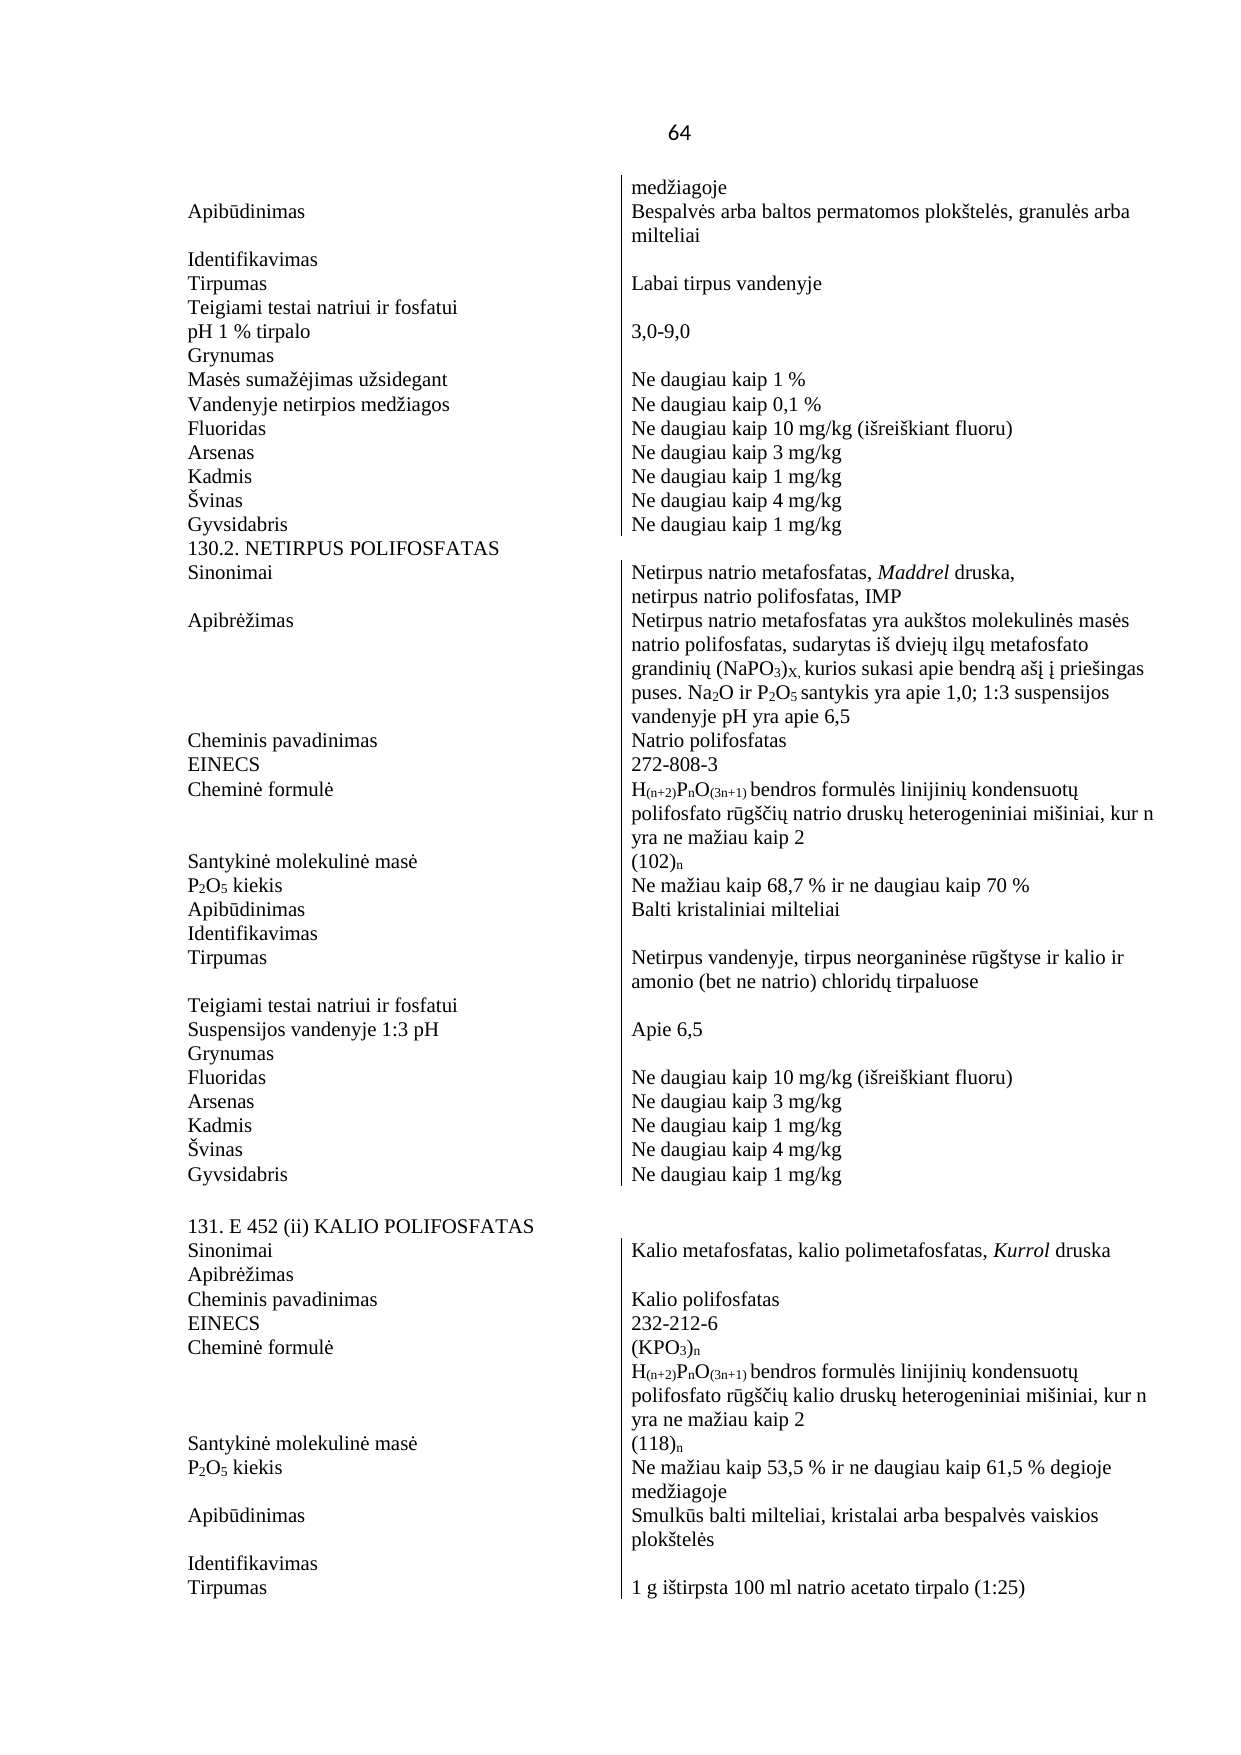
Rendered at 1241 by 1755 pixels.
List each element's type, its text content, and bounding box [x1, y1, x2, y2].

table_cell Tirpumas [177, 945, 621, 993]
table_cell Apibūdinimas [177, 897, 621, 921]
table_cell Netirpus natrio metafosfatas yra aukštos molekulinės masės natrio polifosfatas, sudarytas iš dviejų ilgų metafosfato grandinių (NaPO3)X, kurios sukasi apie bendrą ašį į priešingas puses. Na2O ir P2O5 santykis yra apie 1,0; 1:3 suspensijos vandenyje pH yra apie 6,5 [622, 608, 1181, 728]
table_cell Ne daugiau kaip 0,1 % [622, 391, 1181, 416]
table_cell Apibūdinimas [177, 199, 621, 247]
table_cell Teigiami testai natriui ir fosfatui [177, 993, 621, 1017]
table_cell [622, 1263, 1181, 1286]
table_cell Labai tirpus vandenyje [622, 271, 1181, 295]
table_cell Vandenyje netirpios medžiagos [177, 391, 621, 416]
table_cell [622, 295, 1181, 319]
table_cell Ne daugiau kaip 3 mg/kg [622, 440, 1181, 464]
table_cell [622, 1551, 1181, 1575]
table_cell Ne daugiau kaip 1 mg/kg [622, 1113, 1181, 1137]
table_cell [177, 175, 621, 199]
table_cell Ne daugiau kaip 1 mg/kg [622, 512, 1181, 536]
table_cell Tirpumas [177, 271, 621, 295]
table_cell Arsenas [177, 1089, 621, 1113]
table_cell Kadmis [177, 464, 621, 488]
table_cell EINECS [177, 753, 621, 776]
table_cell Sinonimai [177, 1238, 621, 1262]
table_cell Kadmis [177, 1113, 621, 1137]
table_cell Santykinė molekulinė masė [177, 1431, 621, 1455]
table_cell Ne daugiau kaip 1 mg/kg [622, 464, 1181, 488]
table_cell [622, 247, 1181, 271]
table_cell (118)n [622, 1431, 1181, 1455]
table_cell Tirpumas [177, 1575, 621, 1599]
table_cell Sinonimai [177, 560, 621, 608]
table_cell Švinas [177, 488, 621, 512]
table_cell 130.2. Netirpus polifosfatas [177, 536, 1181, 560]
table_cell Grynumas [177, 1041, 621, 1065]
table_cell Ne daugiau kaip 1 % [622, 368, 1181, 391]
table_cell (102)n [622, 849, 1181, 873]
table_cell Smulkūs balti milteliai, kristalai arba bespalvės vaiskios plokštelės [622, 1503, 1181, 1551]
table_cell Bespalvės arba baltos permatomos plokštelės, granulės arba milteliai [622, 199, 1181, 247]
table_cell Grynumas [177, 343, 621, 367]
table_cell Apibrėžimas [177, 1263, 621, 1286]
table_cell medžiagoje [622, 175, 1181, 199]
table_cell Balti kristaliniai milteliai [622, 897, 1181, 921]
table_cell Cheminė formulė [177, 1335, 621, 1431]
table_cell Cheminė formulė [177, 776, 621, 849]
table_cell Apibrėžimas [177, 608, 621, 728]
table_cell 232-212-6 [622, 1311, 1181, 1334]
table_cell Suspensijos vandenyje 1:3 pH [177, 1017, 621, 1041]
table_cell Netirpus vandenyje, tirpus neorganinėse rūgštyse ir kalio ir amonio (bet ne natrio) chloridų tirpaluose [622, 945, 1181, 993]
table_cell Masės sumažėjimas užsidegant [177, 368, 621, 391]
table_cell Netirpus natrio metafosfatas, Maddrel druska, netirpus natrio polifosfatas, IMP [622, 560, 1181, 608]
table_cell Ne daugiau kaip 10 mg/kg (išreiškiant fluoru) [622, 416, 1181, 439]
table_cell 1 g ištirpsta 100 ml natrio acetato tirpalo (1:25) [622, 1575, 1181, 1599]
table_cell Gyvsidabris [177, 512, 621, 536]
table_cell 3,0-9,0 [622, 319, 1181, 343]
table_cell EINECS [177, 1311, 621, 1334]
table_cell Ne daugiau kaip 1 mg/kg [622, 1161, 1181, 1186]
table_cell Ne mažiau kaip 68,7 % ir ne daugiau kaip 70 % [622, 873, 1181, 897]
table_cell pH 1 % tirpalo [177, 319, 621, 343]
table_cell Kalio metafosfatas, kalio polimetafosfatas, Kurrol druska [622, 1238, 1181, 1262]
table_cell Gyvsidabris [177, 1161, 621, 1186]
table_cell Ne mažiau kaip 53,5 % ir ne daugiau kaip 61,5 % degioje medžiagoje [622, 1455, 1181, 1503]
table_cell Ne daugiau kaip 4 mg/kg [622, 488, 1181, 512]
table_cell Santykinė molekulinė masė [177, 849, 621, 873]
table_cell Natrio polifosfatas [622, 728, 1181, 752]
table_cell [622, 921, 1181, 945]
table_cell P2O5 kiekis [177, 1455, 621, 1503]
table_cell H(n+2)PnO(3n+1) bendros formulės linijinių kondensuotų polifosfato rūgščių natrio druskų heterogeniniai mišiniai, kur n yra ne mažiau kaip 2 [622, 776, 1181, 849]
table_cell Apie 6,5 [622, 1017, 1181, 1041]
table_cell 272-808-3 [622, 753, 1181, 776]
table_cell Teigiami testai natriui ir fosfatui [177, 295, 621, 319]
table_cell Apibūdinimas [177, 1503, 621, 1551]
table_cell Cheminis pavadinimas [177, 1286, 621, 1311]
table_cell Ne daugiau kaip 4 mg/kg [622, 1138, 1181, 1161]
table_cell [622, 343, 1181, 367]
table_cell Ne daugiau kaip 10 mg/kg (išreiškiant fluoru) [622, 1065, 1181, 1089]
table_cell [622, 993, 1181, 1017]
table_cell Identifikavimas [177, 1551, 621, 1575]
table_cell Cheminis pavadinimas [177, 728, 621, 752]
table_cell Fluoridas [177, 1065, 621, 1089]
table_cell Arsenas [177, 440, 621, 464]
table_cell Kalio polifosfatas [622, 1286, 1181, 1311]
table_cell [622, 1041, 1181, 1065]
table_cell Ne daugiau kaip 3 mg/kg [622, 1089, 1181, 1113]
table_cell Identifikavimas [177, 921, 621, 945]
table_header 131. E 452 (ii) KALIO POLIFOSFATAS [177, 1214, 1181, 1238]
table_cell Fluoridas [177, 416, 621, 439]
table_cell (KPO3)n H(n+2)PnO(3n+1) bendros formulės linijinių kondensuotų polifosfato rūgščių kalio druskų heterogeniniai mišiniai, kur n yra ne mažiau kaip 2 [622, 1335, 1181, 1431]
table_cell P2O5 kiekis [177, 873, 621, 897]
table_cell Identifikavimas [177, 247, 621, 271]
table_cell Švinas [177, 1138, 621, 1161]
